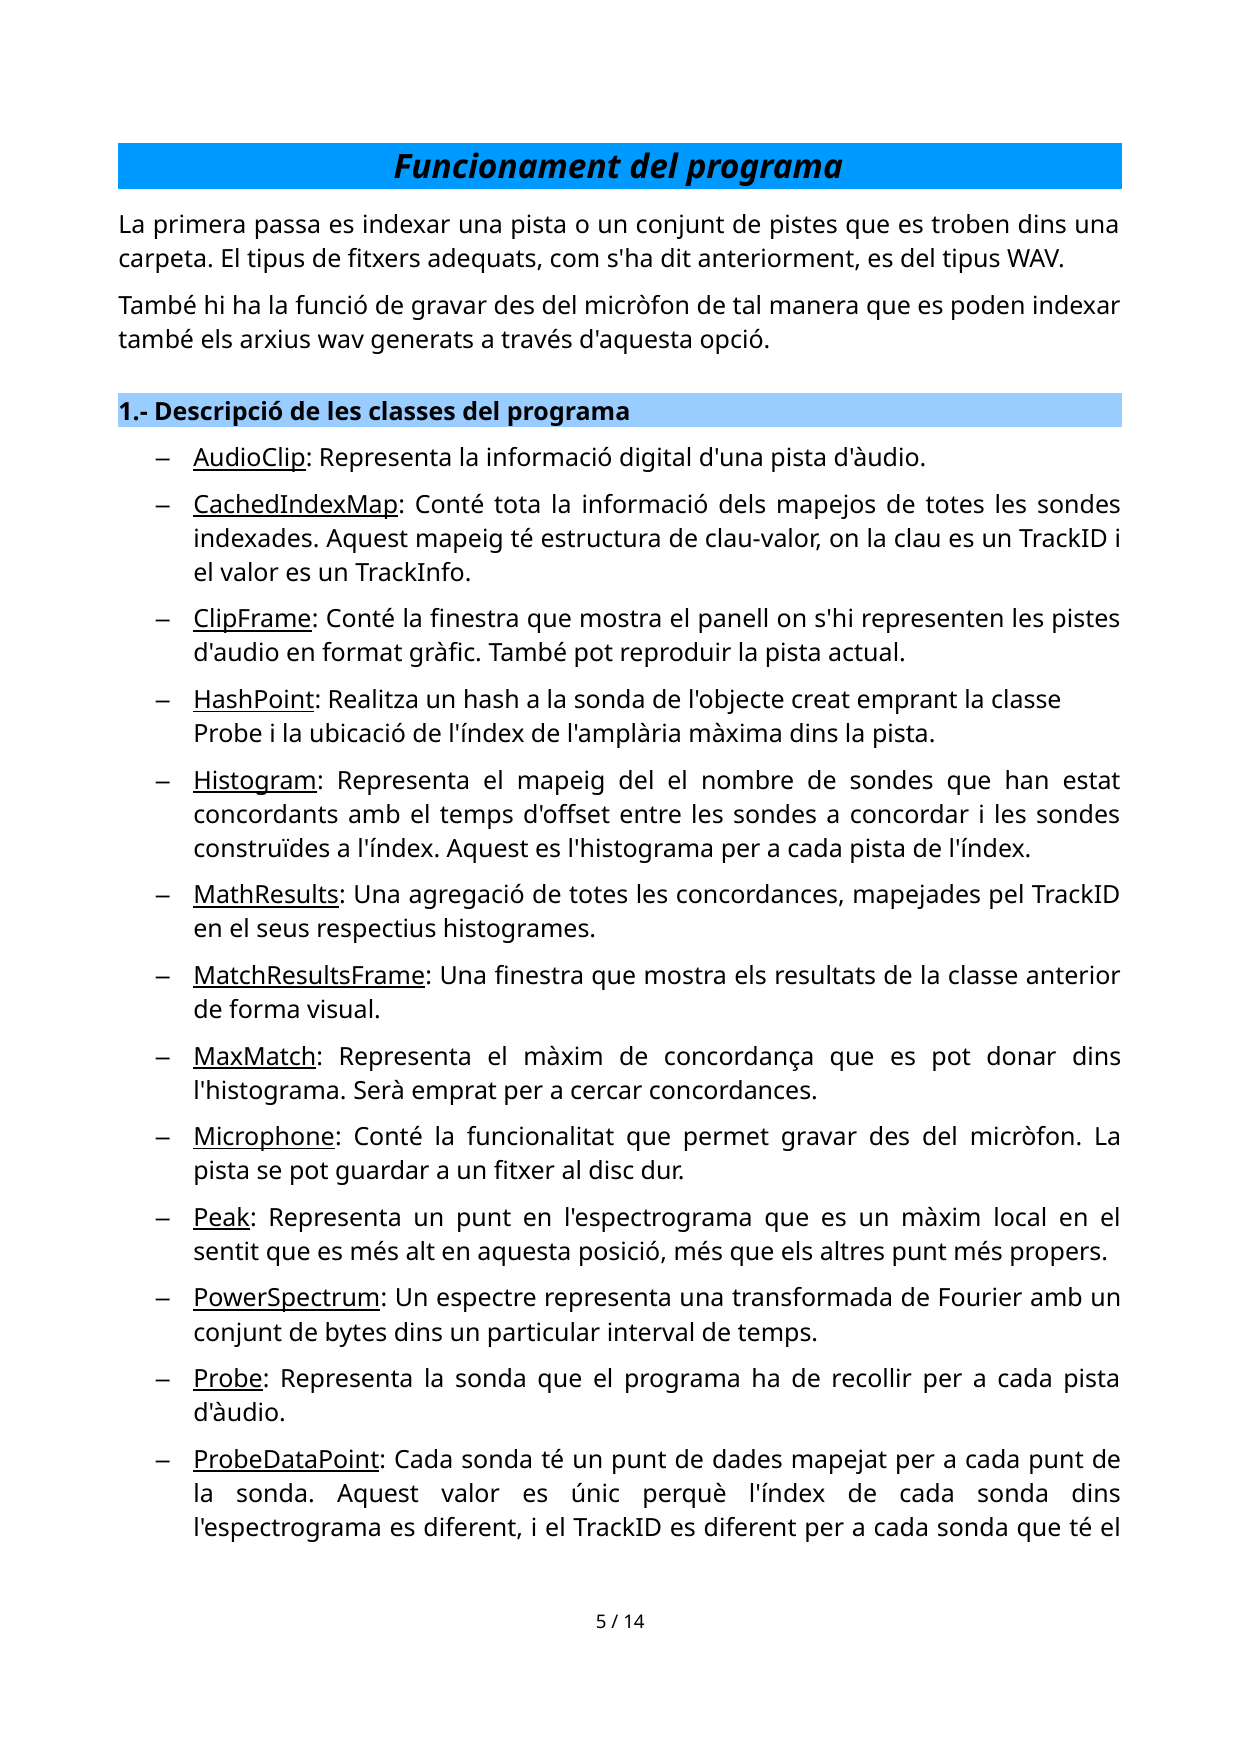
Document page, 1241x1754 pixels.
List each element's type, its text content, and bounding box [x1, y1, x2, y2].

list PowerSpectrum: Un espectre representa una transformada de Fourier amb un conjunt de bytes dins un particular interval de temps. [156, 1280, 1122, 1348]
list ProbeDataPoint: Cada sonda té un punt de dades mapejat per a cada punt de la sonda. Aquest valor es únic perquè l'índex de cada sonda dins l'espectrograma es diferent, i el TrackID es diferent per a cada sonda que té el [156, 1441, 1122, 1543]
list CachedIndexMap: Conté tota la informació dels mapejos de totes les sondes indexades. Aquest mapeig té estructura de clau-valor, on la clau es un TrackID i el valor es un TrackInfo. [156, 486, 1122, 588]
list HashPoint: Realitza un hash a la sonda de l'objecte creat emprant la classe Probe i la ubicació de l'índex de l'amplària màxima dins la pista. [156, 682, 1122, 750]
text La primera passa es indexar una pista o un conjunt de pistes que es troben dins una carpeta. El tipus de fitxers adequats, com s'ha dit anteriorment, es del tipus WAV. [118, 207, 1122, 275]
list MaxMatch: Representa el màxim de concordança que es pot donar dins l'histograma. Serà emprat per a cercar concordances. [156, 1038, 1122, 1106]
list MathResults: Una agregació de totes les concordances, mapejades pel TrackID en el seus respectius histogrames. [156, 877, 1122, 945]
list Microphone: Conté la funcionalitat que permet gravar des del micròfon. La pista se pot guardar a un fitxer al disc dur. [156, 1119, 1122, 1187]
list Histogram: Representa el mapeig del el nombre de sondes que han estat concordants amb el temps d'offset entre les sondes a concordar i les sondes construïdes a l'índex. Aquest es l'histograma per a cada pista de l'índex. [156, 762, 1122, 864]
list Peak: Representa un punt en l'espectrograma que es un màxim local en el sentit que es més alt en aquesta posició, més que els altres punt més propers. [156, 1199, 1122, 1268]
subtitle Funcionament del programa [118, 143, 1122, 189]
text També hi ha la funció de gravar des del micròfon de tal manera que es poden indexar també els arxius wav generats a través d'aquesta opció. [118, 288, 1122, 356]
list ClipFrame: Conté la finestra que mostra el panell on s'hi representen les pistes d'audio en format gràfic. També pot reproduir la pista actual. [156, 601, 1122, 669]
list MatchResultsFrame: Una finestra que mostra els resultats de la classe anterior de forma visual. [156, 958, 1122, 1026]
list Probe: Representa la sonda que el programa ha de recollir per a cada pista d'àudio. [156, 1361, 1122, 1429]
list AudioClip: Representa la informació digital d'una pista d'àudio. [156, 440, 1122, 474]
subtitle 1.- Descripció de les classes del programa [118, 393, 1122, 427]
